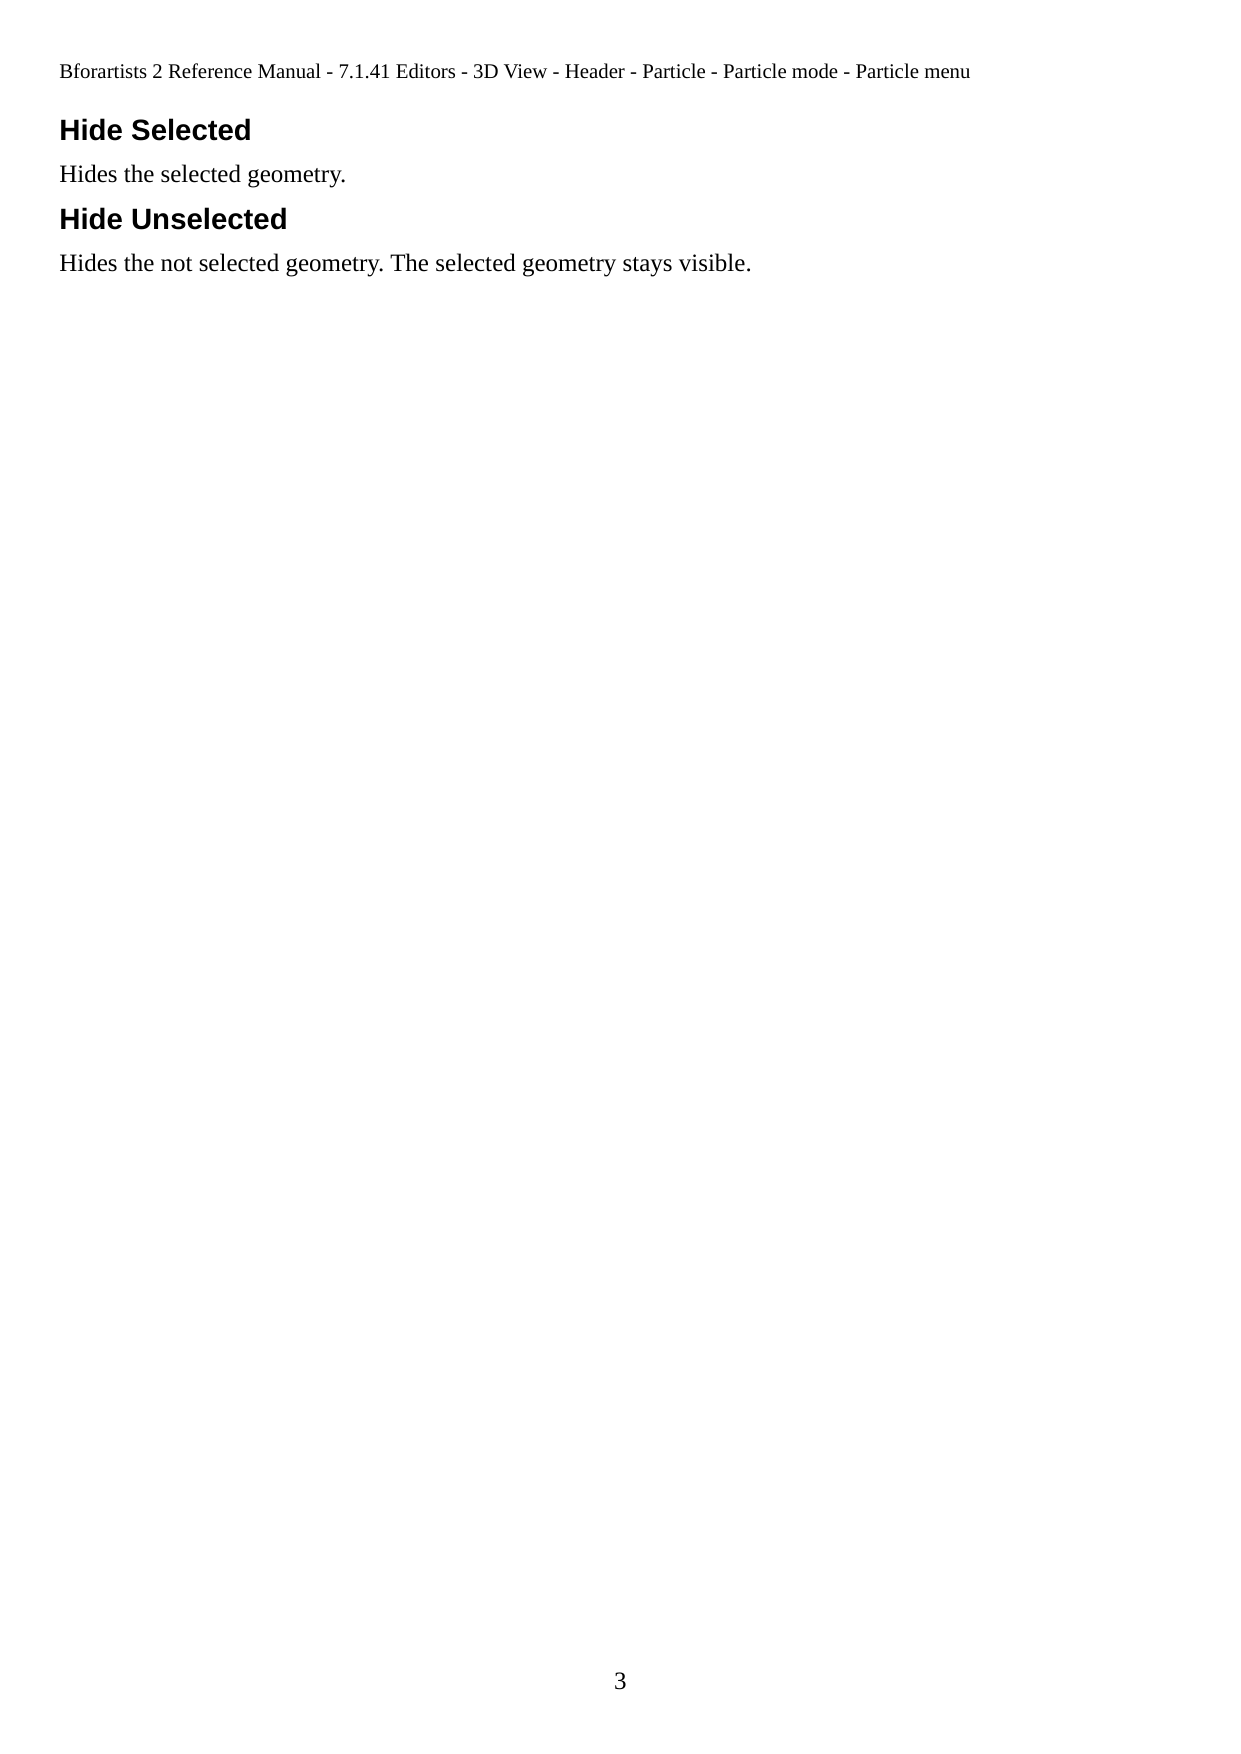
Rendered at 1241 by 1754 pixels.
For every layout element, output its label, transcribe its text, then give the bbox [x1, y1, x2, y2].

text Hides the selected geometry. [59, 159, 1181, 188]
text Hides the not selected geometry. The selected geometry stays visible. [59, 248, 1181, 277]
subtitle Hide Selected [59, 113, 1181, 146]
subtitle Hide Unselected [59, 202, 1181, 236]
